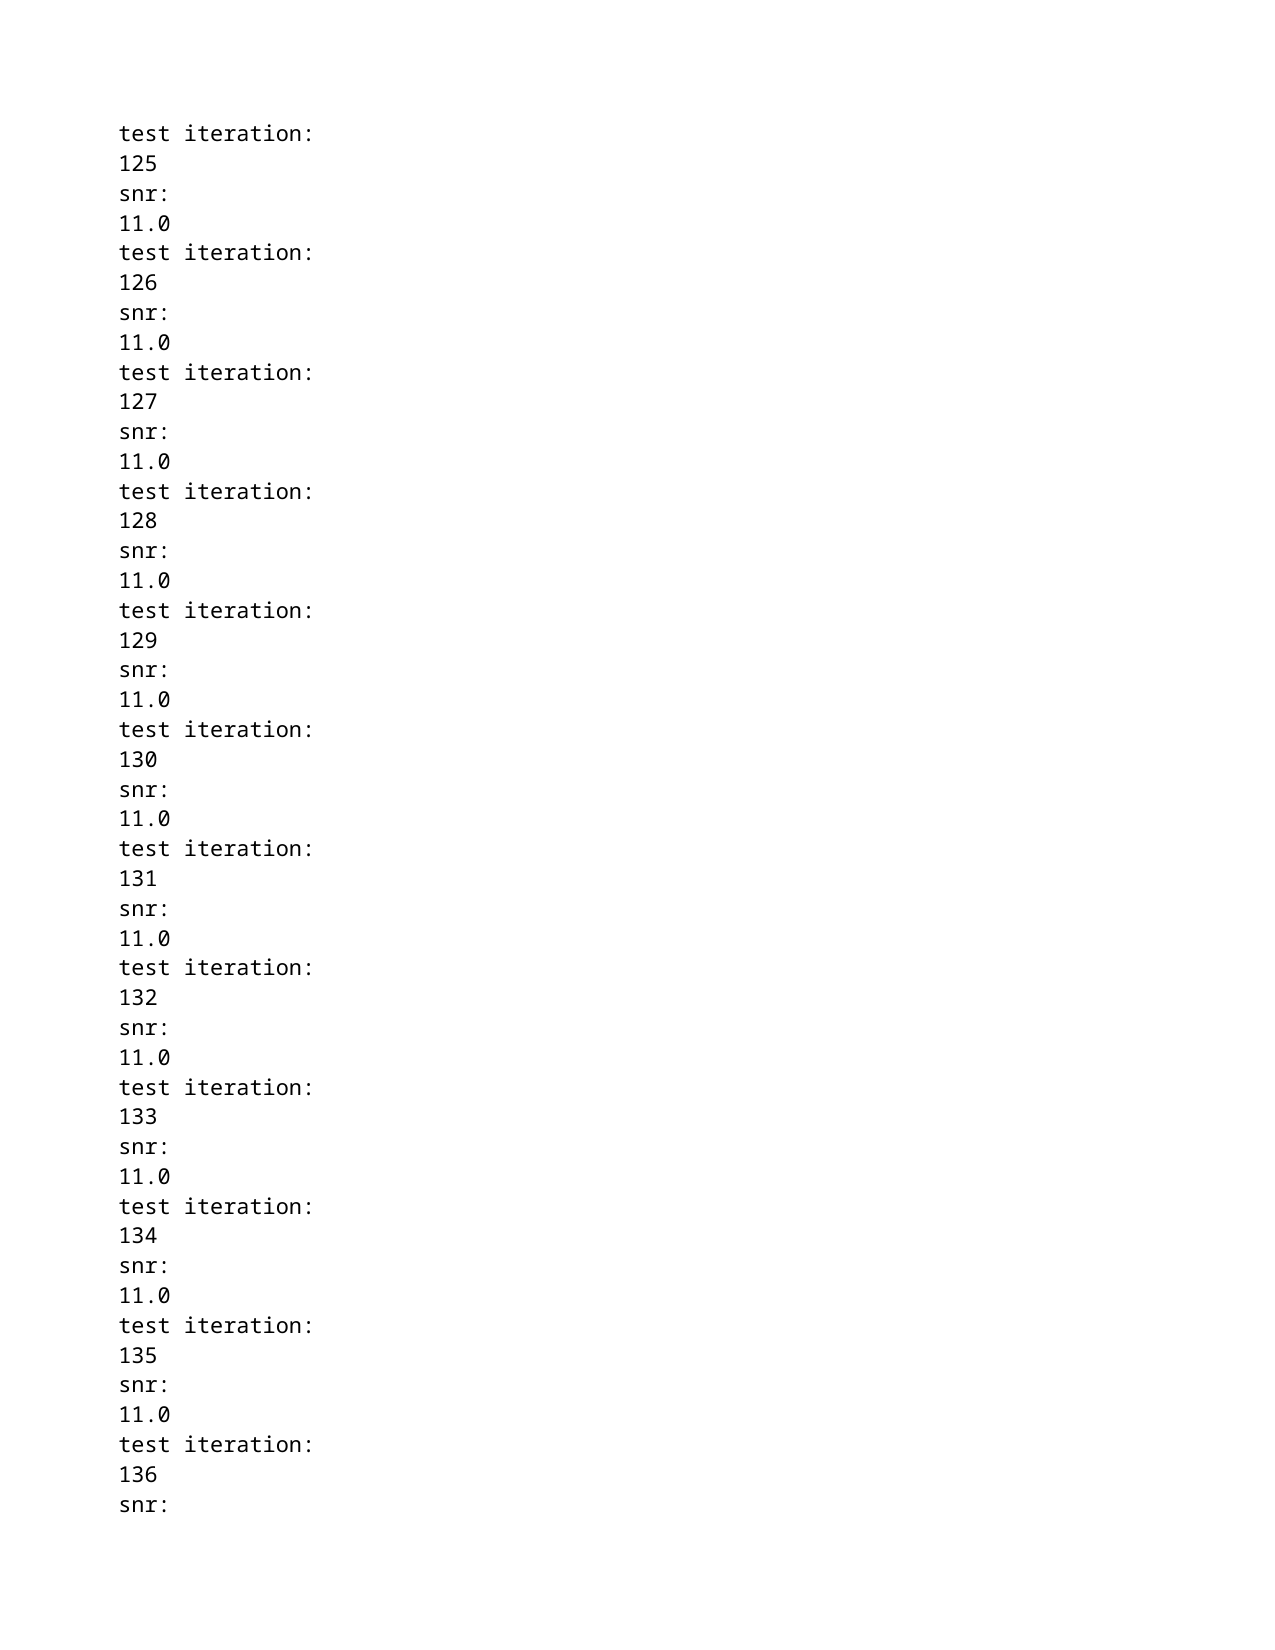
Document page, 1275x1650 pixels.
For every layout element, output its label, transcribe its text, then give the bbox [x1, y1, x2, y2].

text 11.0 [118, 1280, 1157, 1310]
text snr: [118, 1250, 1157, 1280]
text test iteration: [118, 952, 1157, 982]
text 11.0 [118, 803, 1157, 833]
text 135 [118, 1339, 1157, 1369]
text 11.0 [118, 1042, 1157, 1071]
text test iteration: [118, 595, 1157, 624]
text 11.0 [118, 565, 1157, 595]
text snr: [118, 773, 1157, 803]
text snr: [118, 535, 1157, 565]
text snr: [118, 1131, 1157, 1161]
text 132 [118, 982, 1157, 1012]
text test iteration: [118, 833, 1157, 863]
text 11.0 [118, 1399, 1157, 1429]
text 134 [118, 1220, 1157, 1250]
text snr: [118, 893, 1157, 922]
text test iteration: [118, 356, 1157, 386]
text 11.0 [118, 327, 1157, 356]
text 127 [118, 386, 1157, 416]
text 11.0 [118, 207, 1157, 237]
text 11.0 [118, 1161, 1157, 1191]
text snr: [118, 1369, 1157, 1399]
text test iteration: [118, 1071, 1157, 1101]
text test iteration: [118, 118, 1157, 148]
text snr: [118, 297, 1157, 327]
text snr: [118, 1488, 1157, 1518]
text snr: [118, 1012, 1157, 1042]
text 130 [118, 744, 1157, 773]
text 128 [118, 505, 1157, 535]
text test iteration: [118, 1310, 1157, 1339]
text snr: [118, 654, 1157, 684]
text 129 [118, 624, 1157, 654]
text test iteration: [118, 714, 1157, 744]
text 133 [118, 1101, 1157, 1131]
text 131 [118, 863, 1157, 893]
text 11.0 [118, 684, 1157, 714]
text 136 [118, 1459, 1157, 1488]
text snr: [118, 178, 1157, 207]
text 126 [118, 267, 1157, 297]
text test iteration: [118, 1191, 1157, 1220]
text 11.0 [118, 922, 1157, 952]
text 11.0 [118, 446, 1157, 476]
text test iteration: [118, 476, 1157, 505]
text snr: [118, 416, 1157, 446]
text test iteration: [118, 1429, 1157, 1459]
text 125 [118, 148, 1157, 178]
text test iteration: [118, 237, 1157, 267]
